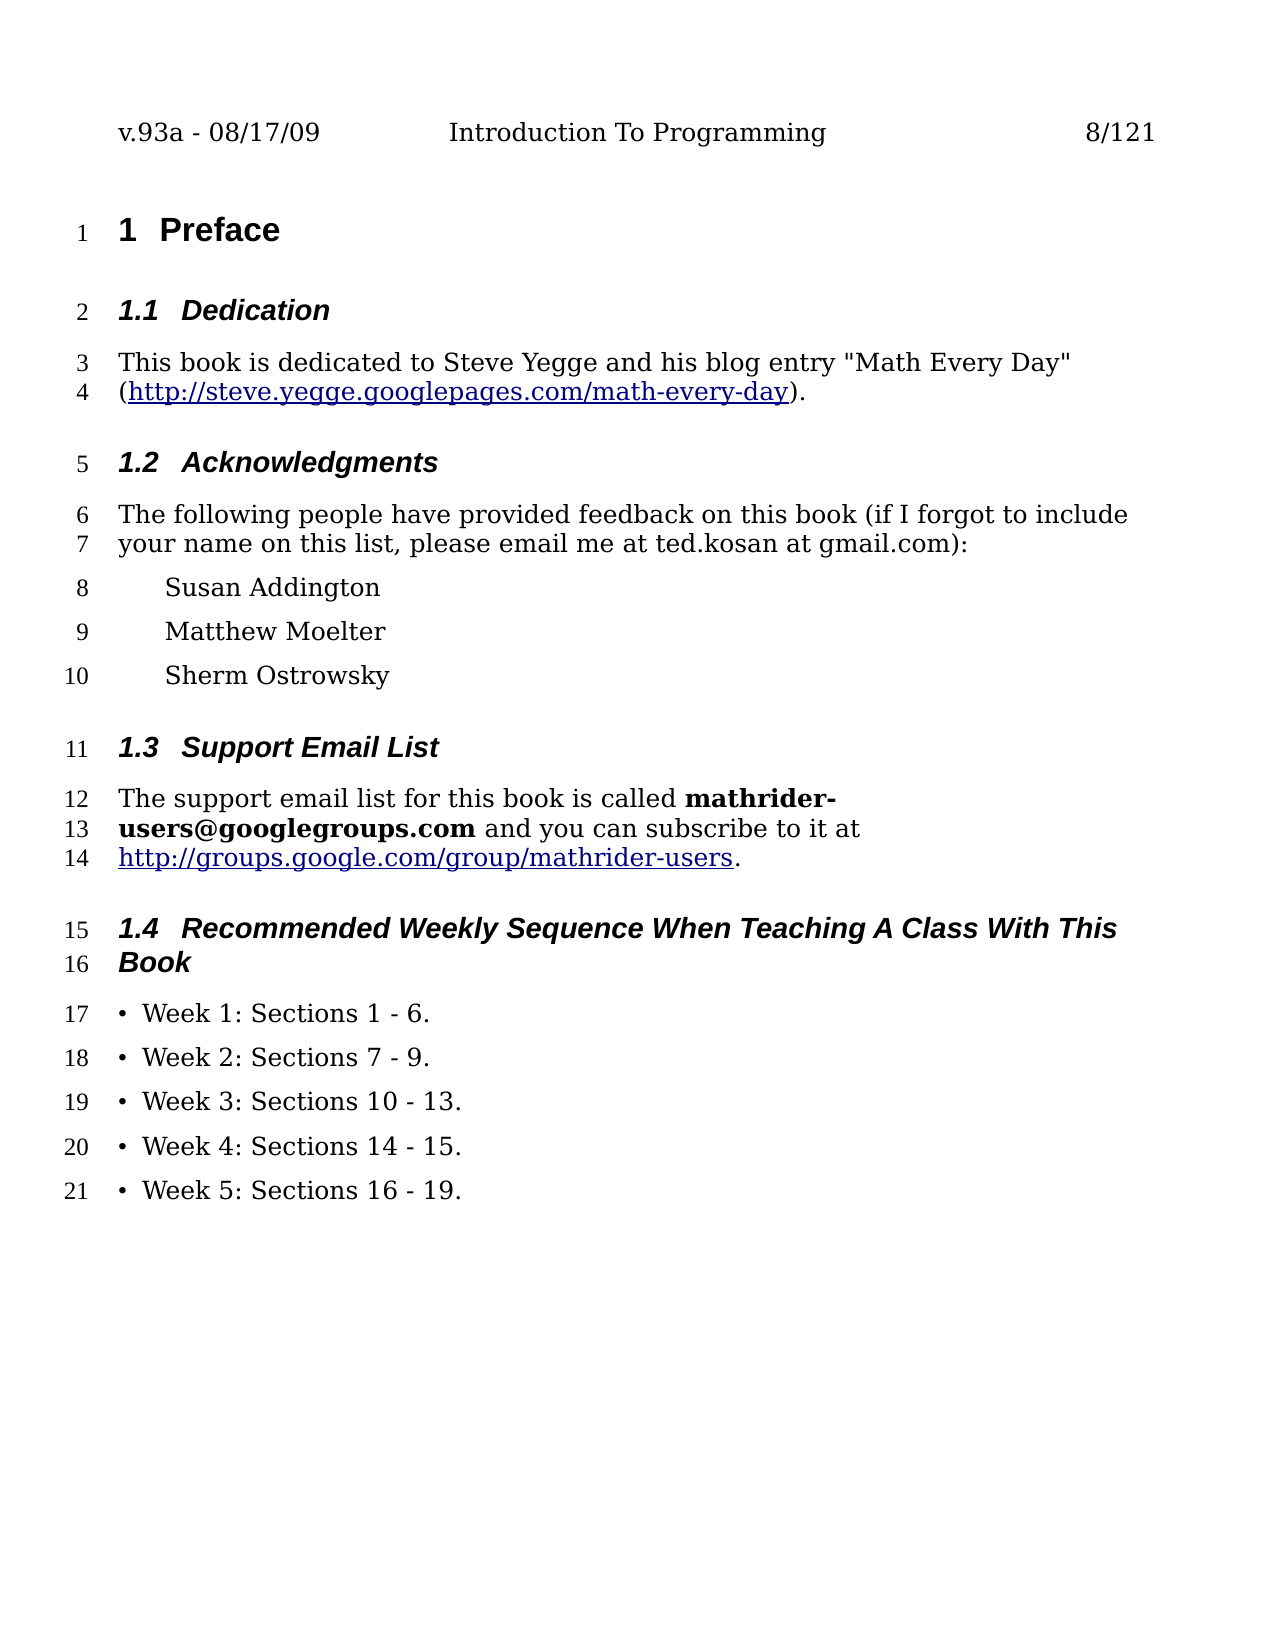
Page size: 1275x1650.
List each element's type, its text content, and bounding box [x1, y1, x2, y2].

text The following people have provided feedback on this book (if I forgot to include your name on this list, please email me at ted.kosan at gmail.com): [118, 500, 1157, 558]
subtitle Acknowledgments [118, 445, 1157, 479]
subtitle Recommended Weekly Sequence When Teaching A Class With This Book [118, 911, 1157, 978]
text Susan Addington [164, 573, 1157, 602]
text The support email list for this book is called mathrider-users@googlegroups.com and you can subscribe to it at http://groups.google.com/group/mathrider-users. [118, 784, 1157, 872]
list Week 3: Sections 10 - 13. [118, 1087, 1157, 1117]
subtitle Support Email List [118, 730, 1157, 763]
text Sherm Ostrowsky [164, 661, 1157, 691]
list Week 5: Sections 16 - 19. [118, 1176, 1157, 1205]
list Week 1: Sections 1 - 6. [118, 999, 1157, 1028]
list Week 4: Sections 14 - 15. [118, 1132, 1157, 1161]
subtitle Dedication [118, 293, 1157, 327]
list Week 2: Sections 7 - 9. [118, 1043, 1157, 1072]
text This book is dedicated to Steve Yegge and his blog entry "Math Every Day" (http://steve.yegge.googlepages.com/math-every-day). [118, 348, 1157, 406]
text Matthew Moelter [164, 617, 1157, 646]
subtitle Preface [118, 210, 1157, 248]
